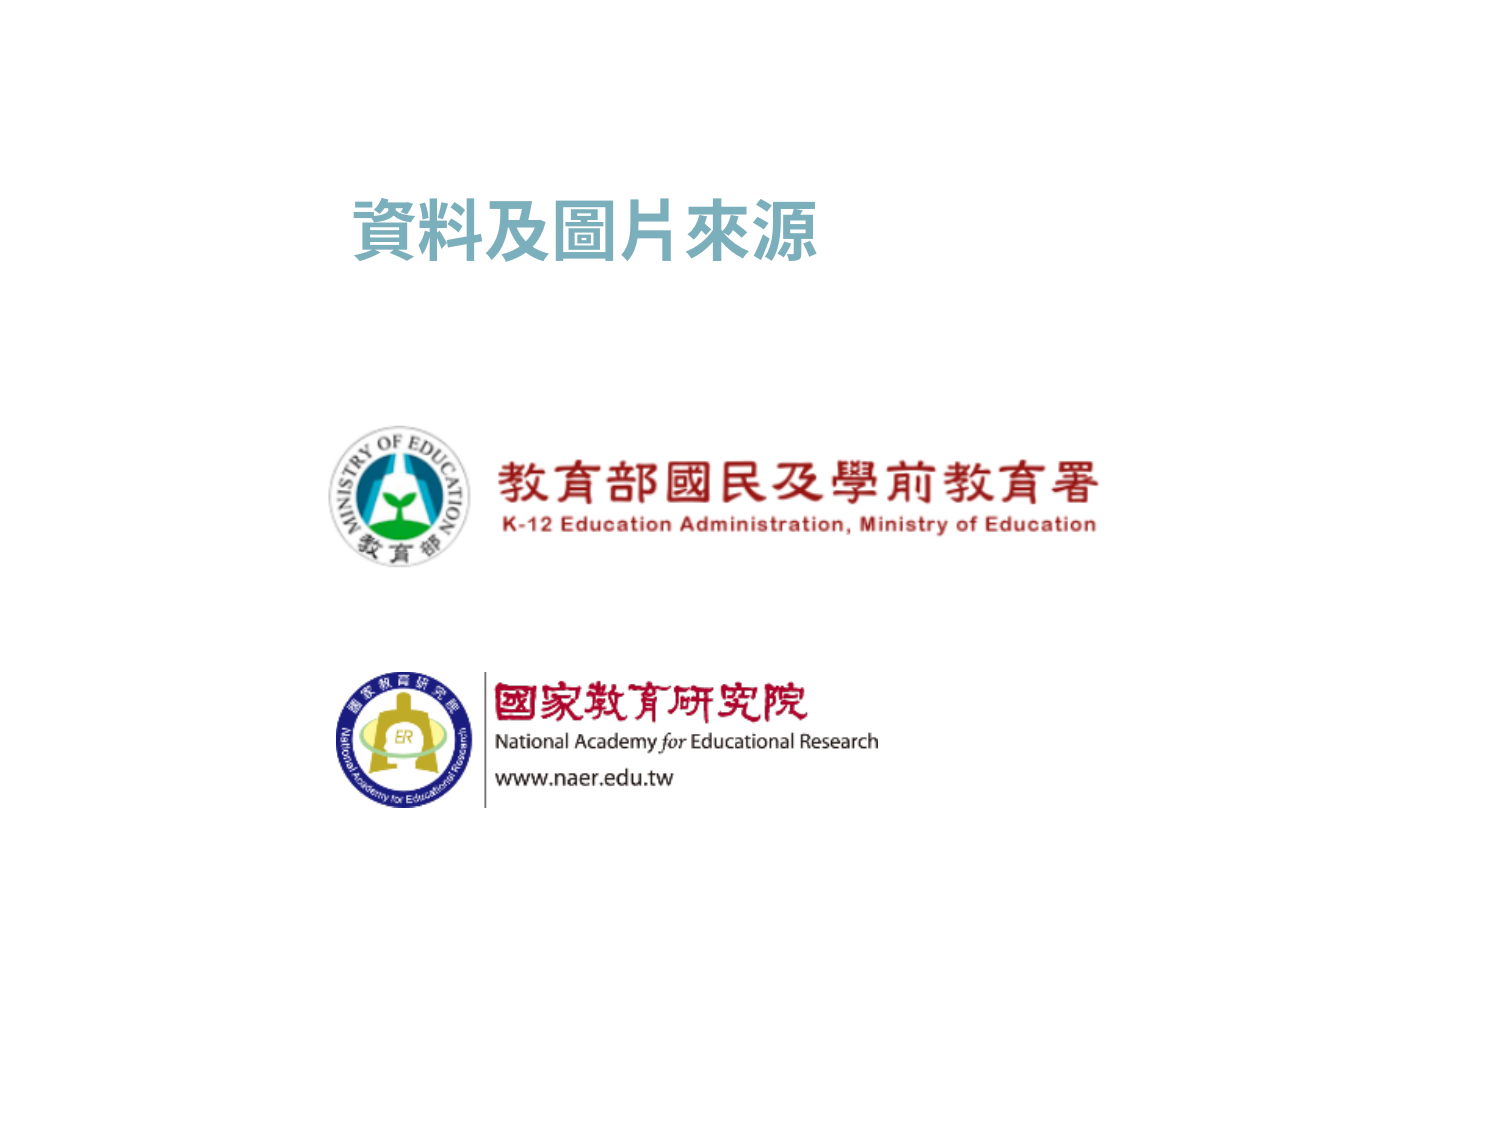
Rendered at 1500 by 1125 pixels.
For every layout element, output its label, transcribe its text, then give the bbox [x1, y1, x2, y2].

text_box 資料及圖片來源 [336, 172, 852, 286]
picture [301, 420, 1139, 575]
picture [336, 672, 878, 808]
